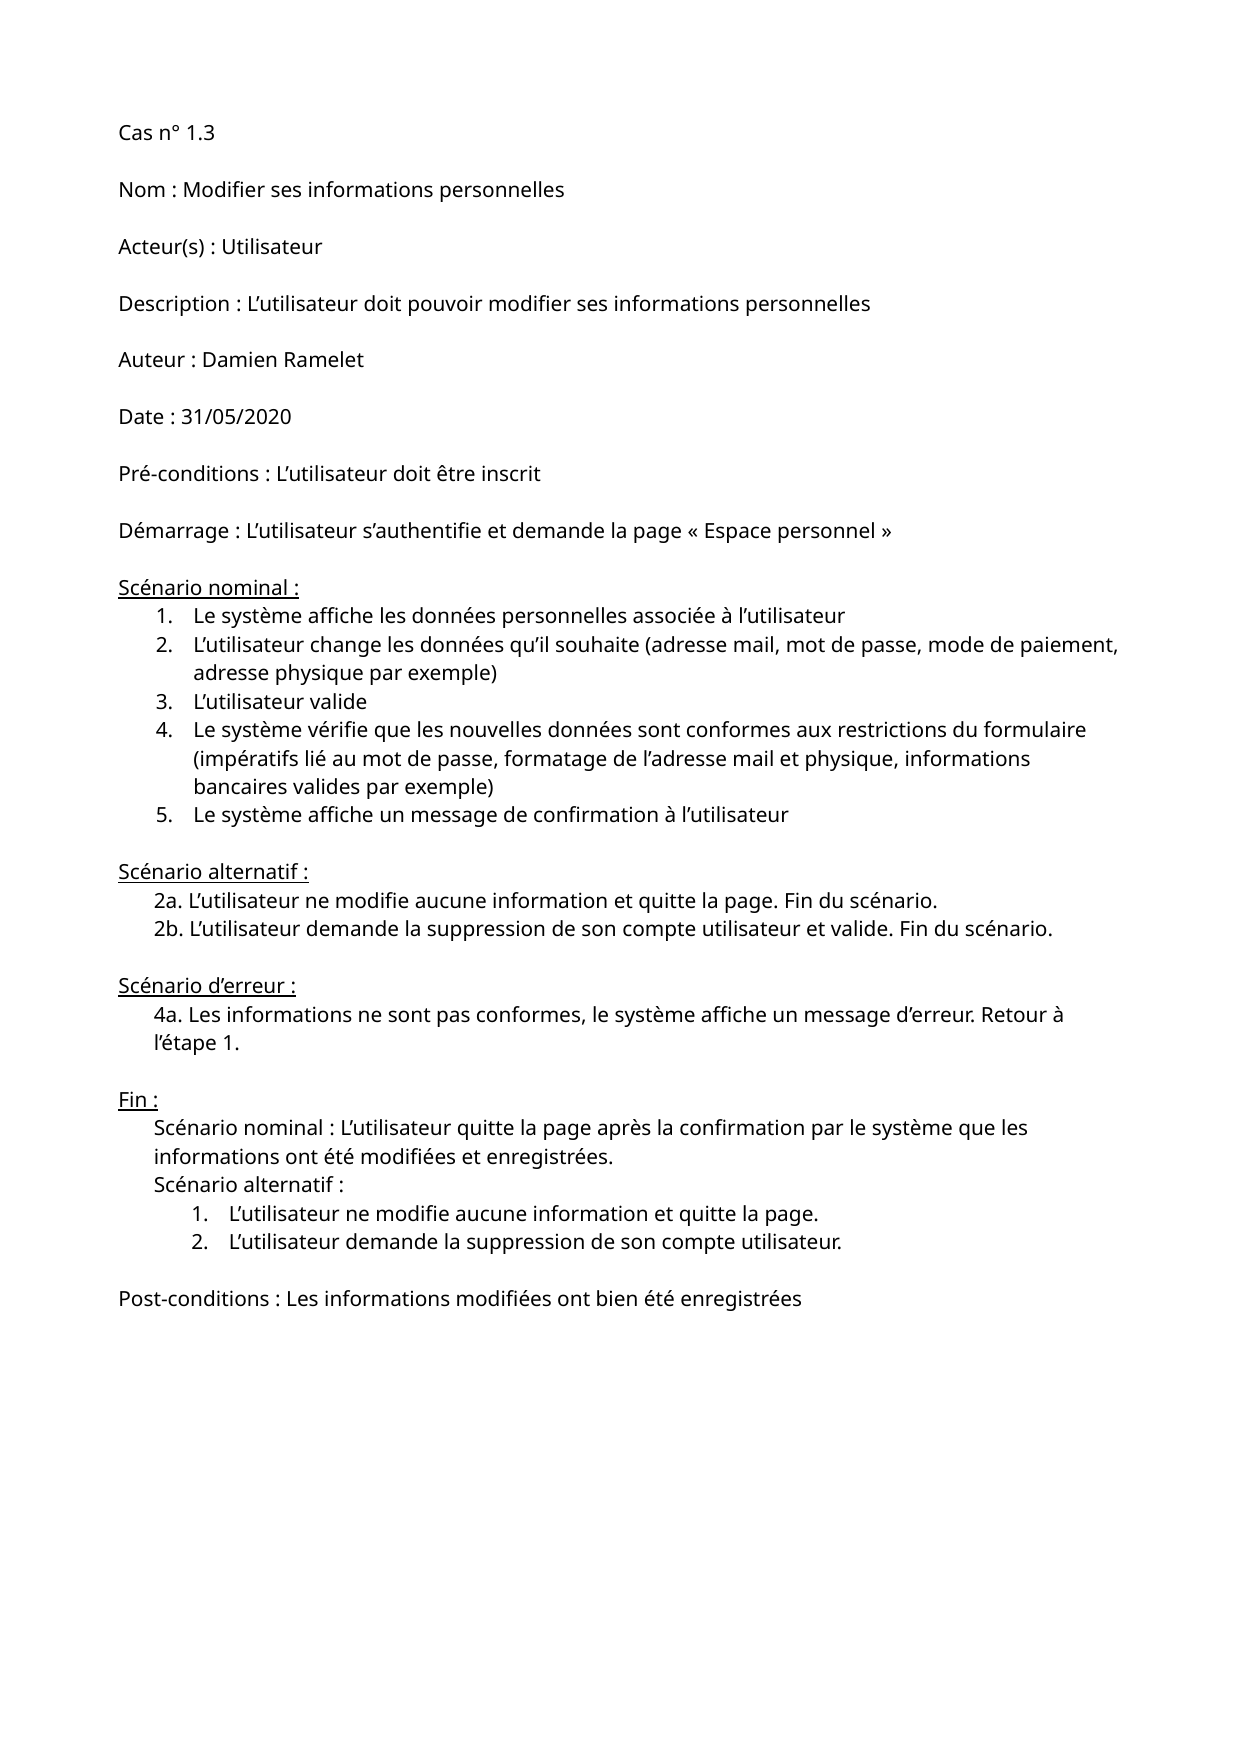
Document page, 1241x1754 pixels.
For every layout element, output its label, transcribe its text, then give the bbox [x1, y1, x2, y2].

list L’utilisateur change les données qu’il souhaite (adresse mail, mot de passe, mode de paiement, adresse physique par exemple) [156, 630, 1122, 687]
text Scénario alternatif : [118, 857, 1122, 886]
text 2b. L’utilisateur demande la suppression de son compte utilisateur et valide. Fin du scénario. [153, 914, 1122, 943]
text Cas n° 1.3 [118, 118, 1122, 147]
text Post-conditions : Les informations modifiées ont bien été enregistrées [118, 1284, 1122, 1312]
list L’utilisateur ne modifie aucune information et quitte la page. [191, 1199, 1122, 1227]
text Date : 31/05/2020 [118, 402, 1122, 431]
list L’utilisateur demande la suppression de son compte utilisateur. [191, 1227, 1122, 1256]
text Scénario d’erreur : [118, 971, 1122, 1000]
text 4a. Les informations ne sont pas conformes, le système affiche un message d’erreur. Retour à l’étape 1. [153, 1000, 1122, 1057]
list Le système affiche un message de confirmation à l’utilisateur [156, 801, 1122, 829]
list Le système vérifie que les nouvelles données sont conformes aux restrictions du formulaire (impératifs lié au mot de passe, formatage de l’adresse mail et physique, informations bancaires valides par exemple) [156, 715, 1122, 801]
text Pré-conditions : L’utilisateur doit être inscrit [118, 459, 1122, 488]
text Fin : [118, 1085, 1122, 1113]
text Nom : Modifier ses informations personnelles [118, 175, 1122, 203]
text Scénario nominal : L’utilisateur quitte la page après la confirmation par le système que les informations ont été modifiées et enregistrées. [153, 1113, 1122, 1170]
list L’utilisateur valide [156, 687, 1122, 715]
text Scénario alternatif : [153, 1170, 1122, 1199]
text Description : L’utilisateur doit pouvoir modifier ses informations personnelles [118, 289, 1122, 317]
text 2a. L’utilisateur ne modifie aucune information et quitte la page. Fin du scénario. [153, 886, 1122, 914]
text Scénario nominal : [118, 573, 1122, 602]
list Le système affiche les données personnelles associée à l’utilisateur [156, 602, 1122, 630]
text Démarrage : L’utilisateur s’authentifie et demande la page « Espace personnel » [118, 516, 1122, 545]
text Auteur : Damien Ramelet [118, 346, 1122, 374]
text Acteur(s) : Utilisateur [118, 232, 1122, 260]
